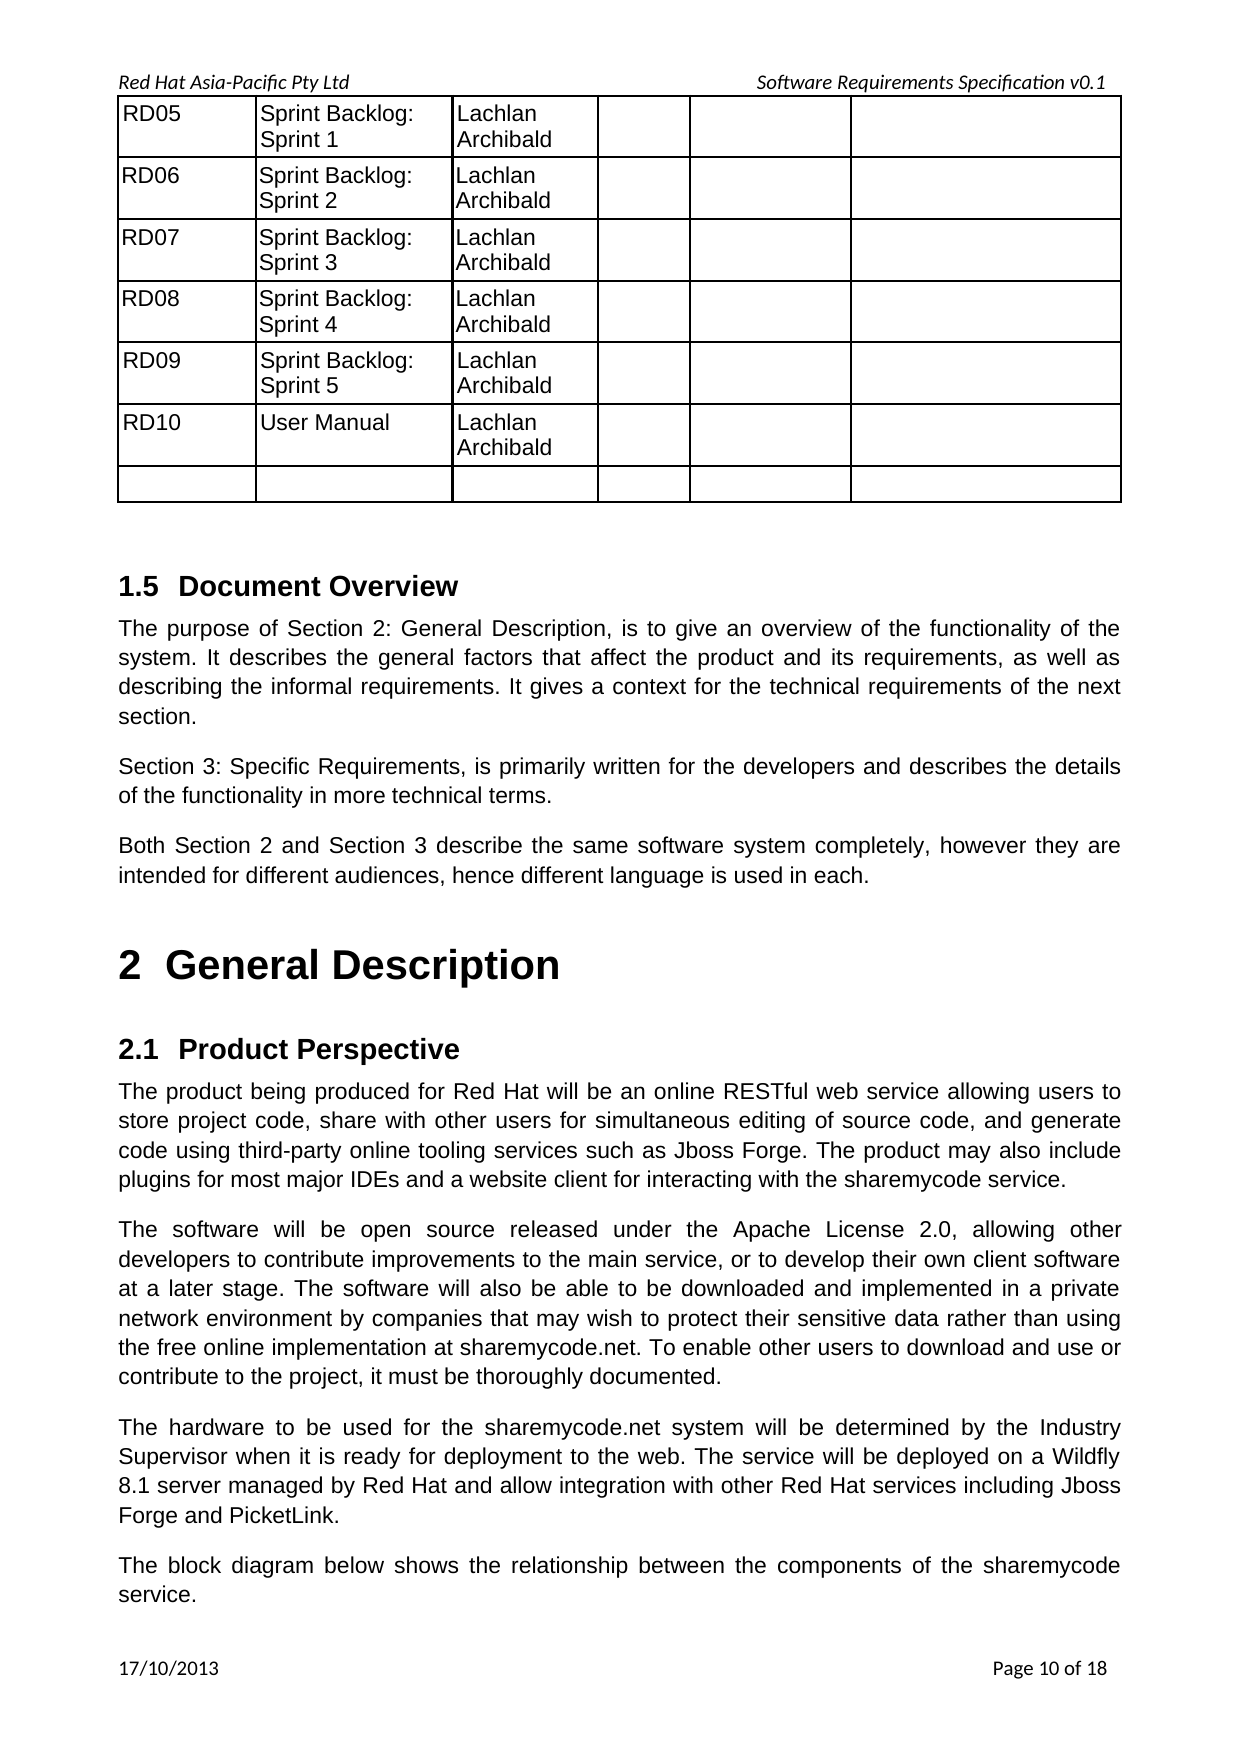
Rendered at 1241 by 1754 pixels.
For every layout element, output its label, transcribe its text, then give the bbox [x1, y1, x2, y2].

text Section 3: Specific Requirements, is primarily written for the developers and describes the details of the functionality in more technical terms. [118, 754, 1122, 809]
table_cell [454, 467, 597, 501]
table_cell [119, 467, 255, 501]
table_cell Sprint Backlog: Sprint 2 [257, 158, 451, 218]
table_cell [599, 220, 689, 279]
table_cell RD08 [119, 282, 255, 341]
text The hardware to be used for the sharemycode.net system will be determined by the Industry Supervisor when it is ready for deployment to the web. The service will be deployed on a Wildfly 8.1 server managed by Red Hat and allow integration with other Red Hat services including Jboss Forge and PicketLink. [118, 1414, 1122, 1528]
table_cell [691, 97, 850, 156]
table_cell [852, 405, 1120, 464]
table_cell Lachlan Archibald [454, 97, 597, 156]
table_cell Lachlan Archibald [454, 343, 597, 403]
subtitle Document Overview [118, 569, 1122, 602]
table_cell [852, 467, 1120, 501]
table_cell [691, 343, 850, 403]
table_cell RD10 [119, 405, 255, 464]
table_cell [691, 220, 850, 279]
subtitle General Description [118, 942, 1122, 988]
table_cell [257, 467, 451, 501]
table_cell [691, 467, 850, 501]
table_cell Sprint Backlog: Sprint 1 [257, 97, 451, 156]
table_cell [852, 97, 1120, 156]
table_cell Lachlan Archibald [454, 220, 597, 279]
table_cell [852, 220, 1120, 279]
table_cell RD07 [119, 220, 255, 279]
text The purpose of Section 2: General Description, is to give an overview of the functionality of the system. It describes the general factors that affect the product and its requirements, as well as describing the informal requirements. It gives a context for the technical requirements of the next section. [118, 615, 1122, 729]
text The product being produced for Red Hat will be an online RESTful web service allowing users to store project code, share with other users for simultaneous editing of source code, and generate code using third-party online tooling services such as Jboss Forge. The product may also include plugins for most major IDEs and a website client for interacting with the sharemycode service. [118, 1079, 1122, 1192]
table_cell RD05 [119, 97, 255, 156]
text The block diagram below shows the relationship between the components of the sharemycode service. [118, 1552, 1122, 1607]
table_cell [599, 282, 689, 341]
table_cell [852, 343, 1120, 403]
table_cell Lachlan Archibald [454, 282, 597, 341]
table_cell [852, 158, 1120, 218]
table_cell [599, 467, 689, 501]
table_cell [691, 158, 850, 218]
table_cell Lachlan Archibald [454, 405, 597, 464]
table_cell Sprint Backlog: Sprint 5 [257, 343, 451, 403]
subtitle Product Perspective [118, 1033, 1122, 1066]
table_cell Sprint Backlog: Sprint 3 [257, 220, 451, 279]
table_cell Lachlan Archibald [454, 158, 597, 218]
table_cell [599, 97, 689, 156]
table_cell Sprint Backlog: Sprint 4 [257, 282, 451, 341]
table_cell [599, 343, 689, 403]
text The software will be open source released under the Apache License 2.0, allowing other developers to contribute improvements to the main service, or to develop their own client software at a later stage. The software will also be able to be downloaded and implemented in a private network environment by companies that may wish to protect their sensitive data rather than using the free online implementation at sharemycode.net. To enable other users to download and use or contribute to the project, it must be thoroughly documented. [118, 1217, 1122, 1389]
table_cell [691, 282, 850, 341]
table_cell [691, 405, 850, 464]
text Both Section 2 and Section 3 describe the same software system completely, however they are intended for different audiences, hence different language is used in each. [118, 833, 1122, 888]
table_cell RD09 [119, 343, 255, 403]
table_cell [599, 405, 689, 464]
table_cell User Manual [257, 405, 451, 464]
table_cell RD06 [119, 158, 255, 218]
table_cell [599, 158, 689, 218]
table_cell [852, 282, 1120, 341]
